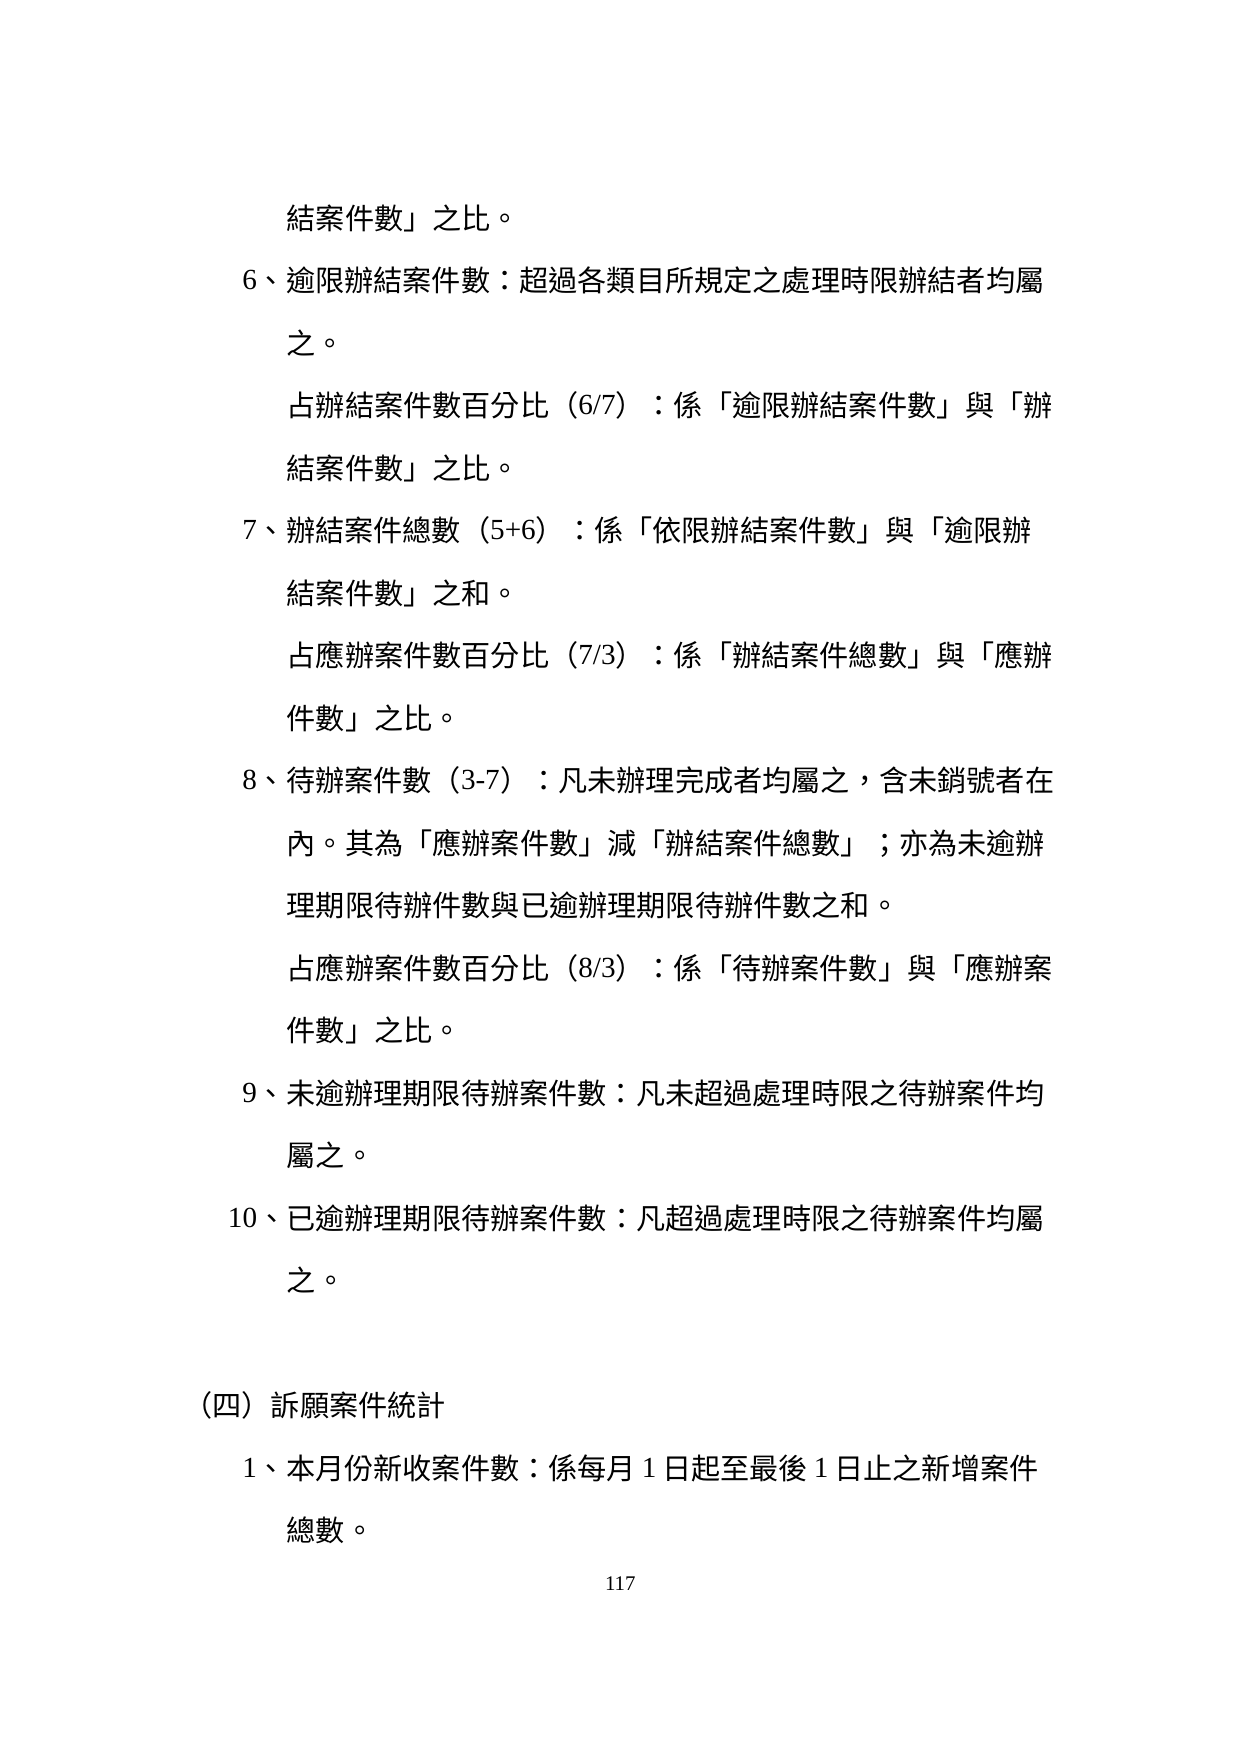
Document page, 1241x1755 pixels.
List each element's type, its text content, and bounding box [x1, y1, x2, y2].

text 占辦結案件數百分比（6/7）：係「逾限辦結案件數」與「辦結案件數」之比。 [286, 362, 1057, 487]
text 1、本月份新收案件數：係每月1日起至最後1日止之新增案件總數。 [242, 1425, 1057, 1550]
text （四）訴願案件統計 [183, 1362, 1057, 1425]
text 占應辦案件數百分比（8/3）：係「待辦案件數」與「應辦案件數」之比。 [286, 925, 1057, 1050]
text 7、辦結案件總數（5+6）：係「依限辦結案件數」與「逾限辦結案件數」之和。 [242, 487, 1057, 612]
text 6、逾限辦結案件數：超過各類目所規定之處理時限辦結者均屬之。 [242, 237, 1057, 362]
text 8、待辦案件數（3-7）：凡未辦理完成者均屬之，含未銷號者在內。其為「應辦案件數」減「辦結案件總數」；亦為未逾辦理期限待辦件數與已逾辦理期限待辦件數之和。 [242, 737, 1057, 925]
text 占應辦案件數百分比（7/3）：係「辦結案件總數」與「應辦件數」之比。 [286, 612, 1057, 737]
text 結案件數」之比。 [286, 175, 1057, 237]
text 9、未逾辦理期限待辦案件數：凡未超過處理時限之待辦案件均屬之。 [242, 1050, 1057, 1175]
text 10、已逾辦理期限待辦案件數：凡超過處理時限之待辦案件均屬之。 [228, 1175, 1057, 1300]
